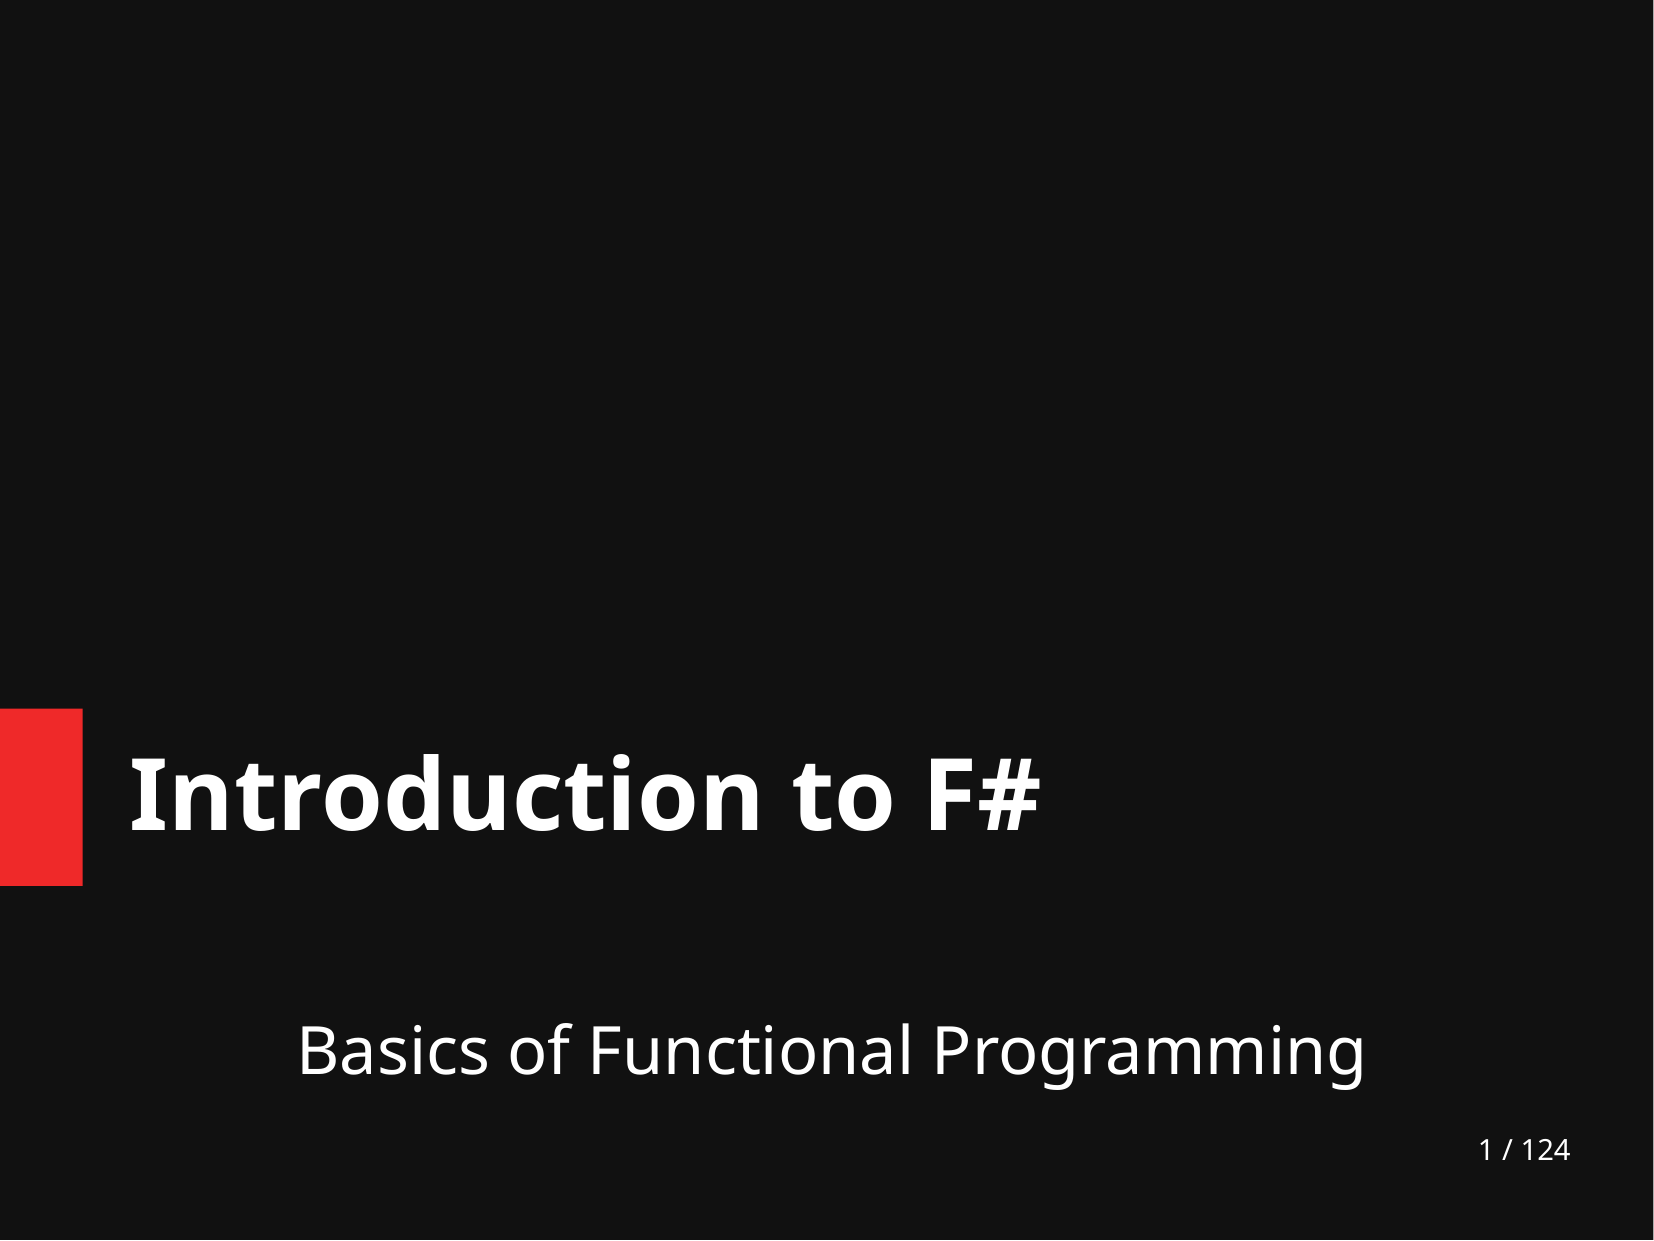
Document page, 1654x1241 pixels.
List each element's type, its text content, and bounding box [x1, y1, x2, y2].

subtitle Basics of Functional Programming [129, 968, 1536, 1130]
title Introduction to F# [129, 673, 1536, 910]
